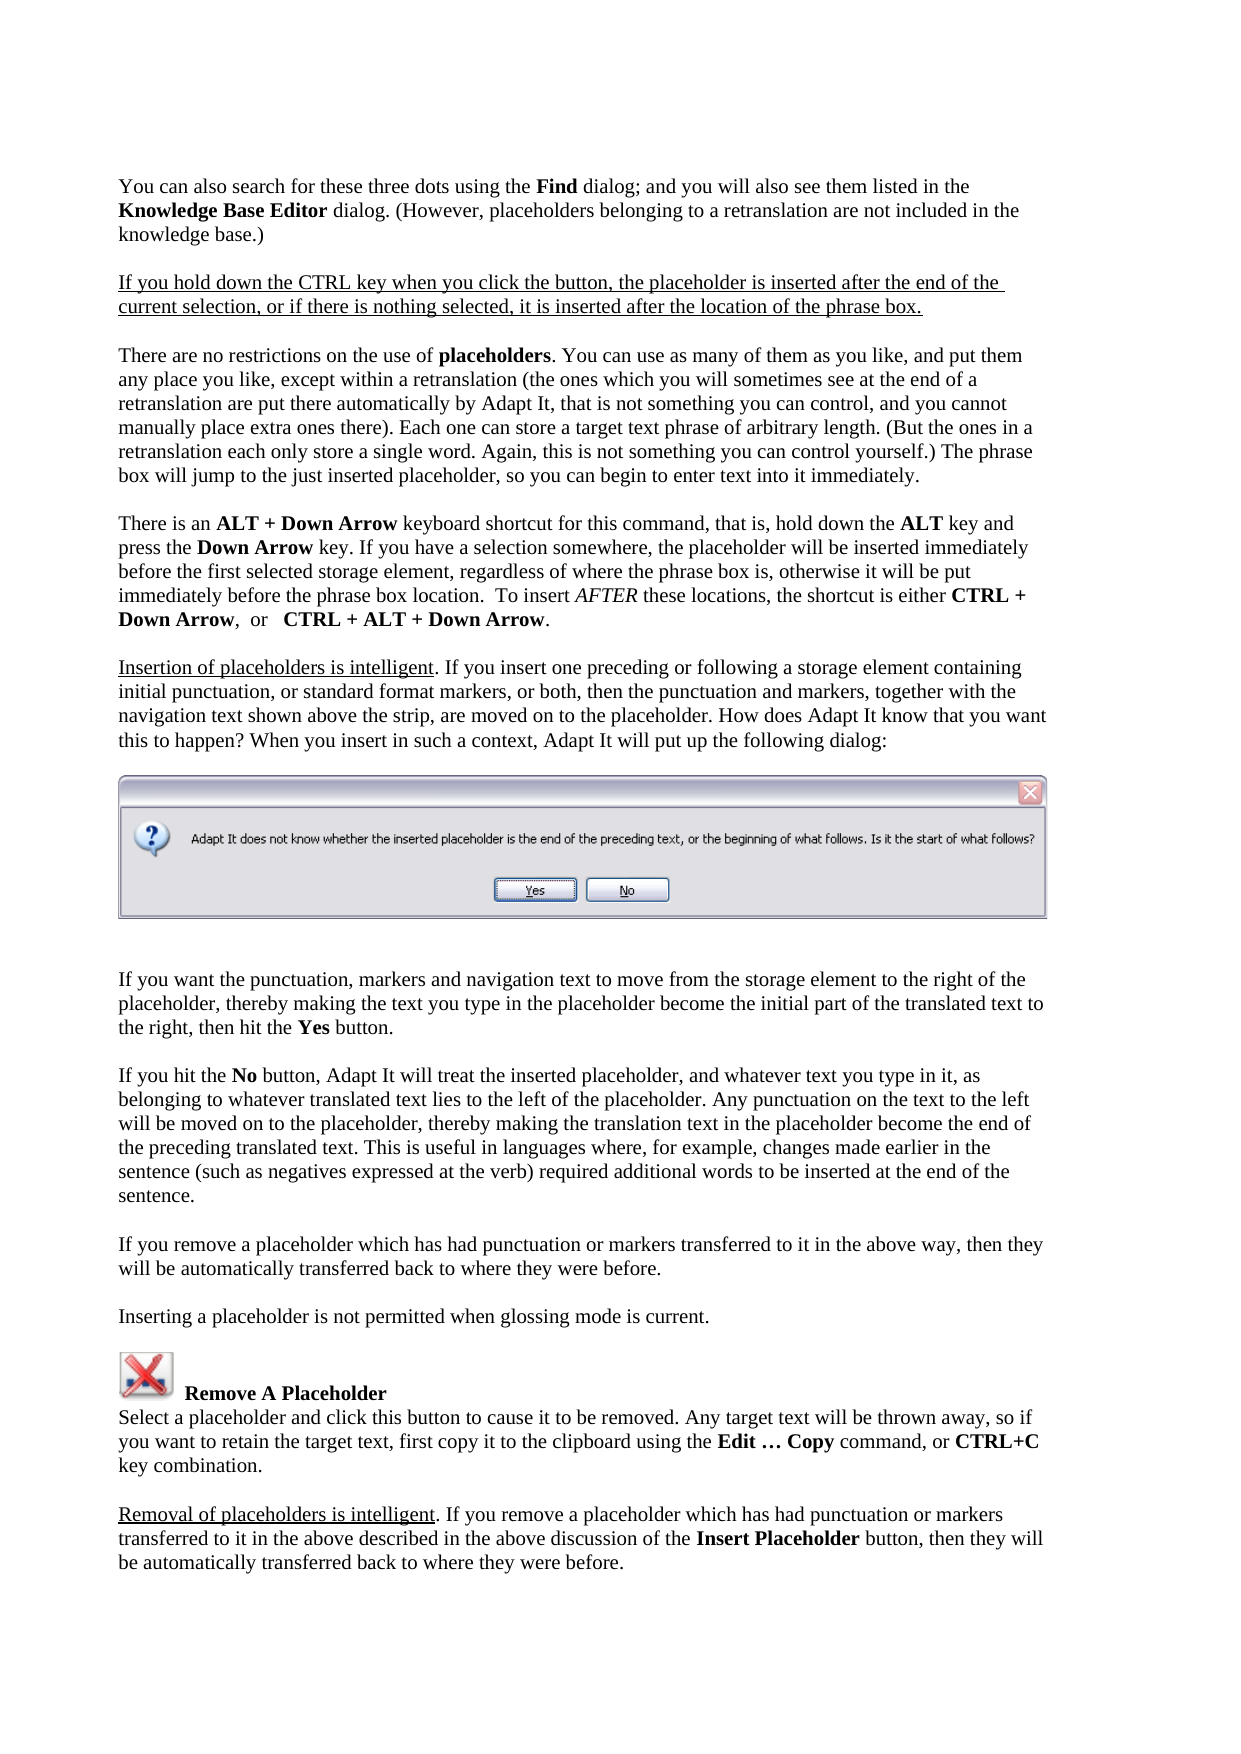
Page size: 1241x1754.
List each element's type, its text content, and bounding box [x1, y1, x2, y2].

text Removal of placeholders is intelligent. If you remove a placeholder which has had punctuation or markers transferred to it in the above described in the above discussion of the Insert Placeholder button, then they will be automatically transferred back to where they were before. [118, 1501, 1048, 1574]
text There is an ALT + Down Arrow keyboard shortcut for this command, that is, hold down the ALT key and press the Down Arrow key. If you have a selection somewhere, the placeholder will be inserted immediately before the first selected storage element, regardless of where the phrase box is, otherwise it will be put immediately before the phrase box location. To insert AFTER these locations, the shortcut is either CTRL + Down Arrow, or CTRL + ALT + Down Arrow. [118, 511, 1048, 631]
text Insertion of placeholders is intelligent. If you insert one preceding or following a storage element containing initial punctuation, or standard format markers, or both, then the punctuation and markers, together with the navigation text shown above the strip, are moved on to the placeholder. How does Adapt It know that you want this to happen? When you insert in such a context, Adapt It will put up the following dialog: [118, 655, 1048, 752]
text Inserting a placeholder is not permitted when glossing mode is current. [118, 1304, 1048, 1328]
text There are no restrictions on the use of placeholders. You can use as many of them as you like, and put them any place you like, except within a retranslation (the ones which you will sometimes see at the end of a retranslation are put there automatically by Adapt It, that is not something you can control, and you cannot manually place extra ones there). Each one can store a target text phrase of arbitrary length. (But the ones in a retranslation each only store a single word. Again, this is not something you can control yourself.) The phrase box will jump to the just inserted placeholder, so you can begin to enter text into it immediately. [118, 342, 1048, 487]
text If you want the punctuation, markers and navigation text to move from the storage element to the right of the placeholder, thereby making the text you type in the placeholder become the initial part of the translated text to the right, then hit the Yes button. [118, 967, 1048, 1039]
text If you hold down the CTRL key when you click the button, the placeholder is inserted after the end of the current selection, or if there is nothing selected, it is inserted after the location of the phrase box. [118, 270, 1048, 318]
text You can also search for these three dots using the Find dialog; and you will also see them listed in the Knowledge Base Editor dialog. (However, placeholders belonging to a retranslation are not included in the knowledge base.) [118, 174, 1048, 246]
text Remove A Placeholder Select a placeholder and click this button to cause it to be removed. Any target text will be thrown away, so if you want to retain the target text, first copy it to the clipboard using the Edit … Copy command, or CTRL+C key combination. [118, 1352, 1048, 1477]
picture [118, 1352, 174, 1401]
text If you hit the No button, Adapt It will treat the inserted placeholder, and whatever text you type in it, as belonging to whatever translated text lies to the left of the placeholder. Any punctuation on the text to the left will be moved on to the placeholder, thereby making the translation text in the placeholder become the end of the preceding translated text. This is useful in languages where, for example, changes made earlier in the sentence (such as negatives expressed at the verb) required additional words to be inserted at the end of the sentence. [118, 1063, 1048, 1207]
picture [118, 775, 1048, 919]
text If you remove a placeholder which has had punctuation or markers transferred to it in the above way, then they will be automatically transferred back to where they were before. [118, 1232, 1048, 1280]
